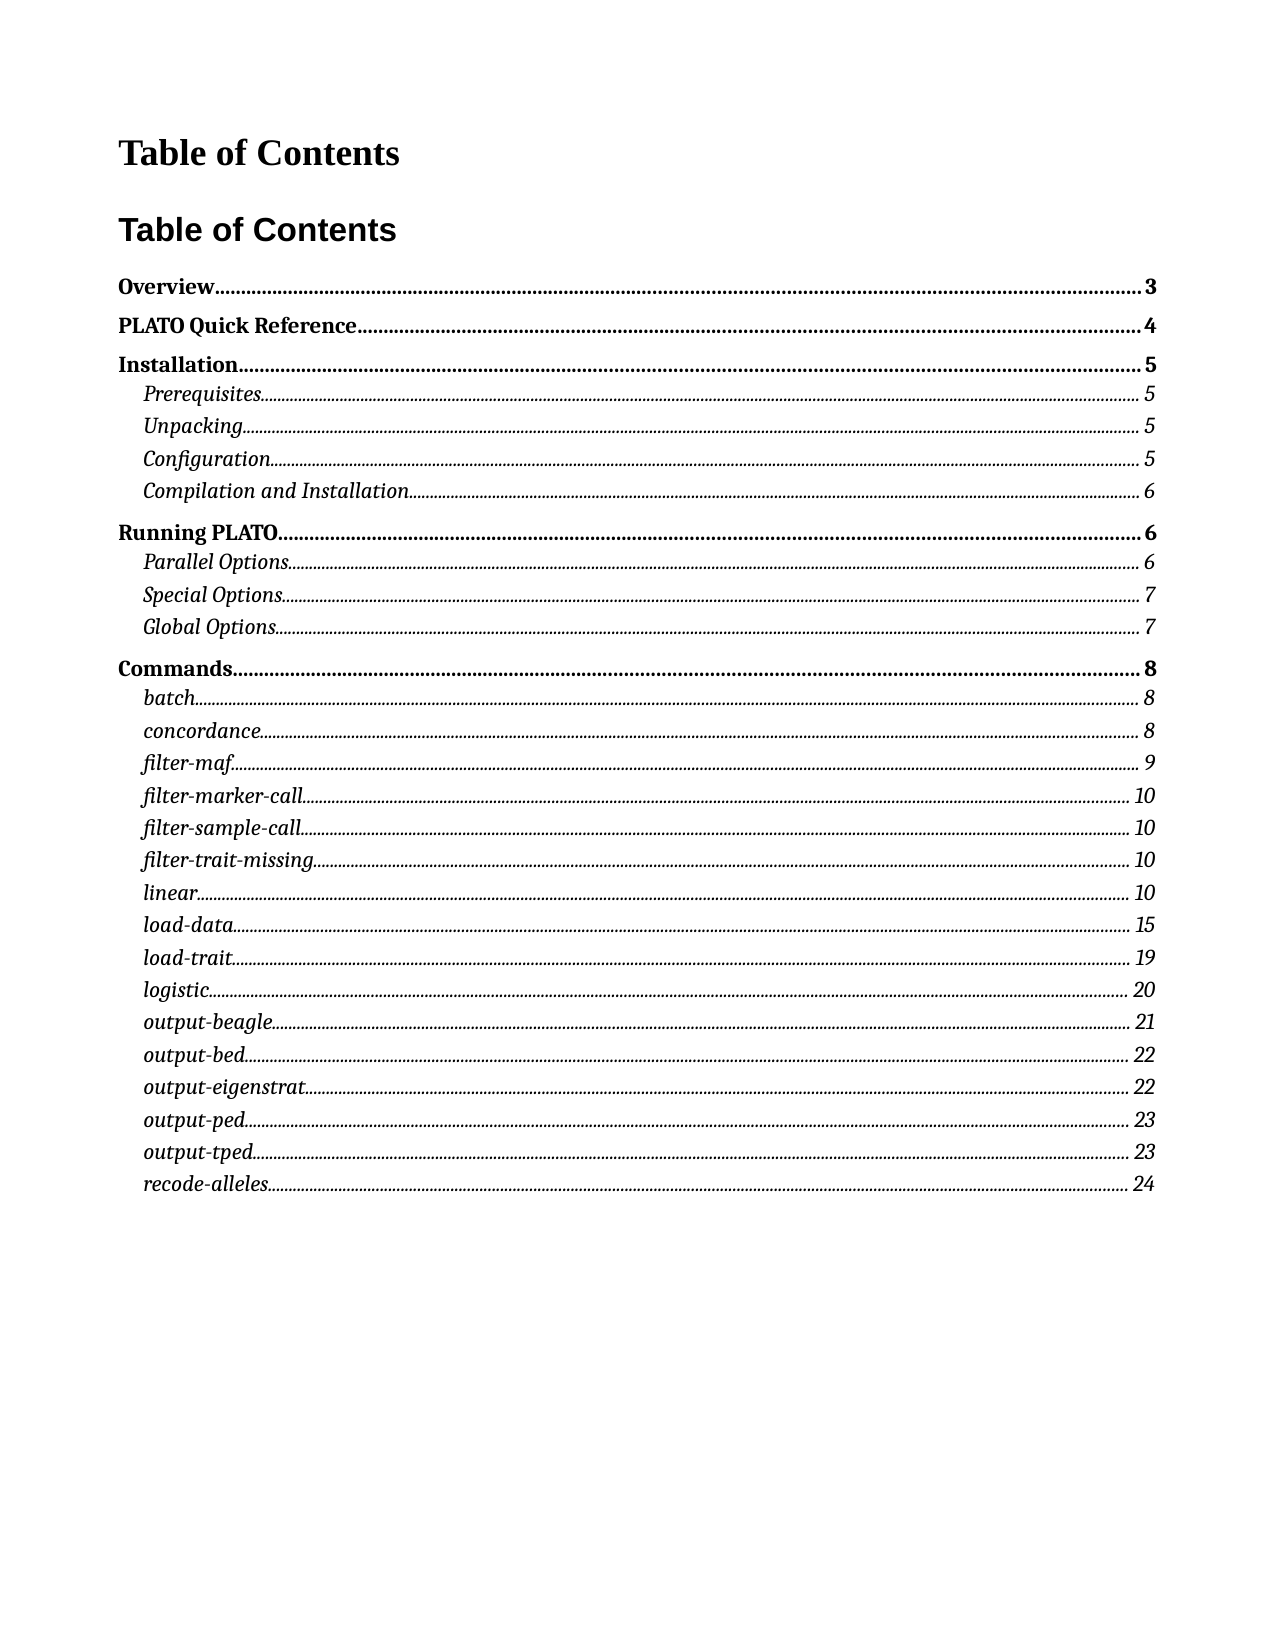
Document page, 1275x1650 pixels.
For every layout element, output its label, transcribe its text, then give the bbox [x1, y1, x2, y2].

text linear 10 [143, 879, 1157, 906]
text Unpacking 5 [143, 413, 1157, 439]
text Overview 3 [118, 274, 1157, 300]
text output-bed 22 [143, 1042, 1157, 1068]
text Special Options 7 [143, 582, 1157, 608]
text output-tped 23 [143, 1139, 1157, 1165]
text Installation 5 [118, 351, 1157, 378]
text Compilation and Installation 6 [143, 478, 1157, 504]
text Running PLATO 6 [118, 520, 1157, 546]
text load-trait 19 [143, 944, 1157, 971]
text filter-maf 9 [143, 750, 1157, 776]
text output-beagle 21 [143, 1009, 1157, 1036]
text batch 8 [143, 685, 1157, 712]
text Prerequisites 5 [143, 381, 1157, 407]
subtitle Table of Contents [118, 210, 1157, 249]
text load-data 15 [143, 912, 1157, 938]
text Parallel Options 6 [143, 549, 1157, 576]
text filter-marker-call 10 [143, 782, 1157, 809]
text Table of Contents [118, 130, 1157, 173]
text recode-alleles 24 [143, 1171, 1157, 1197]
text concordance 8 [143, 718, 1157, 744]
text output-ped 23 [143, 1106, 1157, 1133]
text Commands 8 [118, 656, 1157, 682]
text Configuration 5 [143, 446, 1157, 472]
text output-eigenstrat 22 [143, 1074, 1157, 1100]
text Global Options 7 [143, 614, 1157, 640]
text filter-sample-call 10 [143, 815, 1157, 841]
text PLATO Quick Reference 4 [118, 312, 1157, 339]
text logistic 20 [143, 977, 1157, 1003]
text filter-trait-missing 10 [143, 847, 1157, 873]
